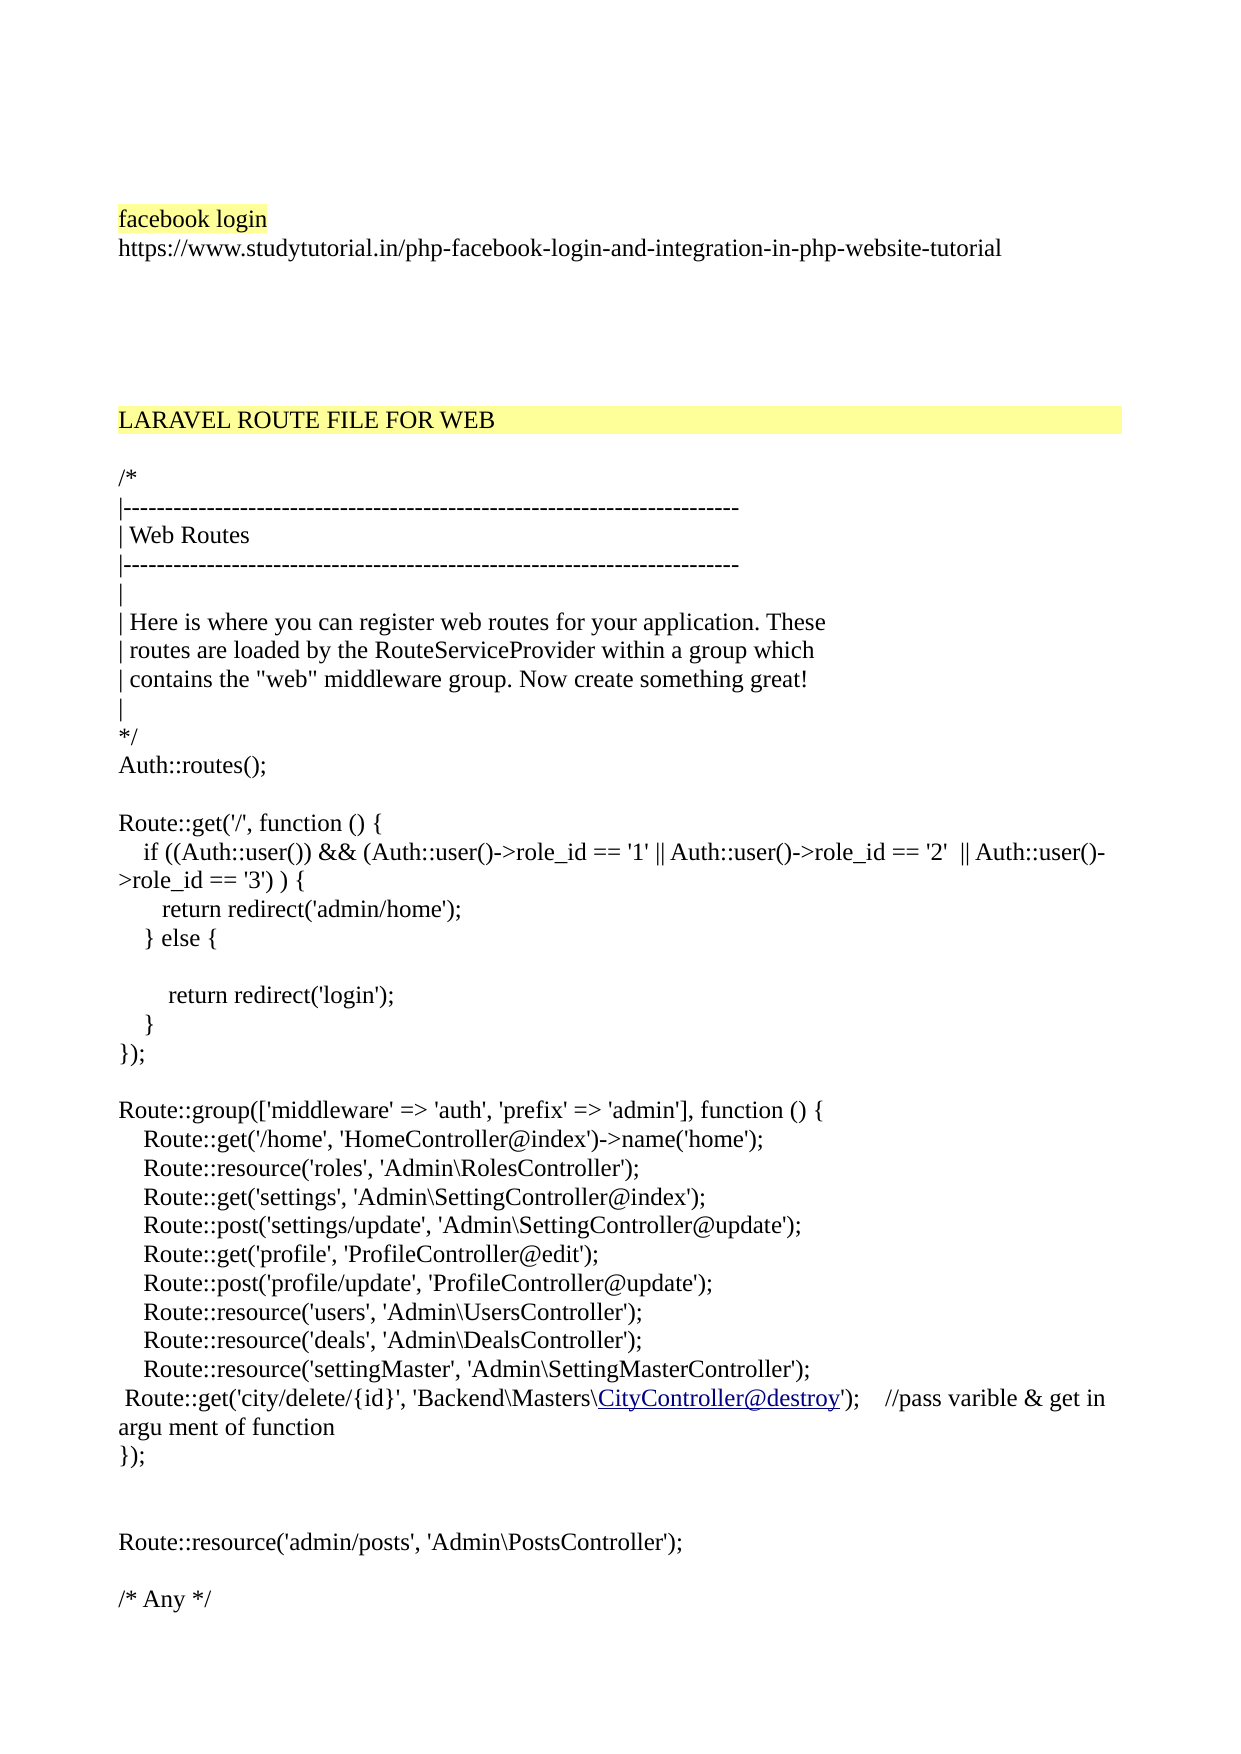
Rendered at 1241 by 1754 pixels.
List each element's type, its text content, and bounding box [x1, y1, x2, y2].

text Route::resource('settingMaster', 'Admin\SettingMasterController'); [118, 1354, 1122, 1383]
text | Here is where you can register web routes for your application. These [118, 607, 1122, 636]
text */ [118, 722, 1122, 751]
text Route::resource('roles', 'Admin\RolesController'); [118, 1153, 1122, 1182]
text }); [118, 1038, 1122, 1067]
text Route::get('city/delete/{id}', 'Backend\Masters\CityController@destroy'); //pass varible & get in argu ment of function [118, 1383, 1122, 1441]
text | [118, 578, 1122, 607]
text Route::get('/', function () { [118, 808, 1122, 837]
text | contains the "web" middleware group. Now create something great! [118, 664, 1122, 693]
text Route::get('/home', 'HomeController@index')->name('home'); [118, 1124, 1122, 1153]
text Route::resource('deals', 'Admin\DealsController'); [118, 1326, 1122, 1354]
text Route::resource('admin/posts', 'Admin\PostsController'); [118, 1527, 1122, 1556]
text Route::post('settings/update', 'Admin\SettingController@update'); [118, 1211, 1122, 1239]
text |-------------------------------------------------------------------------- [118, 549, 1122, 578]
text }); [118, 1441, 1122, 1469]
text return redirect('login'); [118, 981, 1122, 1009]
text Route::get('profile', 'ProfileController@edit'); [118, 1239, 1122, 1268]
text /* Any */ [118, 1584, 1122, 1613]
text LARAVEL ROUTE FILE FOR WEB [118, 406, 1122, 434]
text } else { [118, 923, 1122, 952]
text facebook login [118, 204, 1122, 233]
text Route::get('settings', 'Admin\SettingController@index'); [118, 1182, 1122, 1211]
text if ((Auth::user()) && (Auth::user()->role_id == '1' || Auth::user()->role_id == '2' || Auth::user()->role_id == '3') ) { [118, 837, 1122, 894]
text /* [118, 463, 1122, 492]
text https://www.studytutorial.in/php-facebook-login-and-integration-in-php-website-tutorial [118, 233, 1122, 262]
text } [118, 1009, 1122, 1038]
text | Web Routes [118, 521, 1122, 549]
text Route::post('profile/update', 'ProfileController@update'); [118, 1268, 1122, 1297]
text | [118, 693, 1122, 722]
text | routes are loaded by the RouteServiceProvider within a group which [118, 636, 1122, 664]
text Route::resource('users', 'Admin\UsersController'); [118, 1297, 1122, 1326]
text Route::group(['middleware' => 'auth', 'prefix' => 'admin'], function () { [118, 1096, 1122, 1124]
text return redirect('admin/home'); [118, 894, 1122, 923]
text Auth::routes(); [118, 751, 1122, 779]
text |-------------------------------------------------------------------------- [118, 492, 1122, 521]
